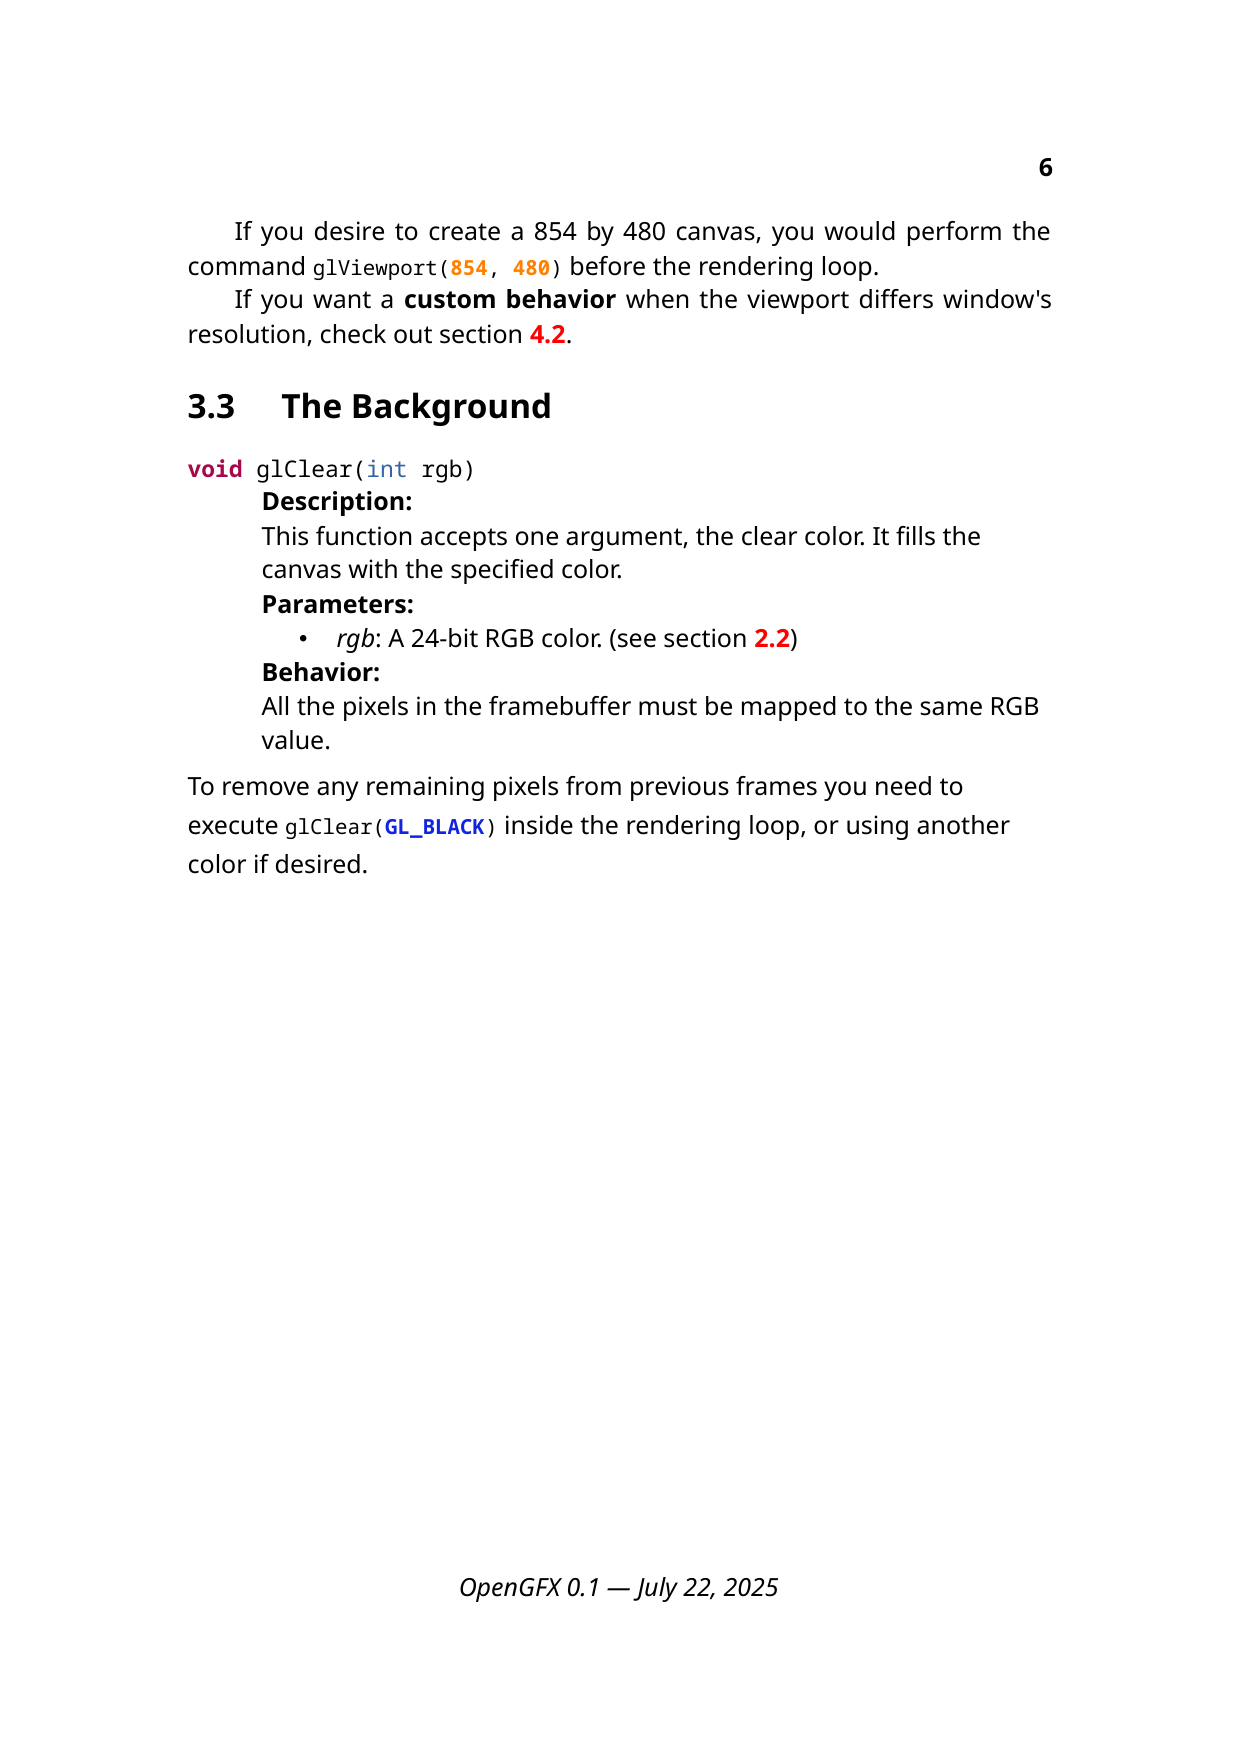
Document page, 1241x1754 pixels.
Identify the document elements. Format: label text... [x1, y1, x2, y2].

text This function accepts one argument, the clear color. It fills the canvas with the specified color. [261, 518, 1053, 586]
text void glClear(int rgb) [187, 453, 1053, 484]
text Behavior: [261, 654, 1053, 688]
list rgb: A 24-bit RGB color. (see section 2.2) [299, 620, 1053, 654]
text If you desire to create a 854 by 480 canvas, you would perform the command glViewport(854, 480) before the rendering loop. [187, 214, 1053, 282]
text Parameters: [261, 586, 1053, 620]
text If you want a custom behavior when the viewport differs window's resolution, check out section 4.2. [187, 282, 1053, 350]
subtitle 3.3 The Background [187, 383, 1053, 428]
text All the pixels in the framebuffer must be mapped to the same RGB value. [261, 688, 1053, 757]
text Description: [261, 484, 1053, 518]
text To remove any remaining pixels from previous frames you need to execute glClear(GL_BLACK) inside the rendering loop, or using another color if desired. [187, 768, 1053, 881]
